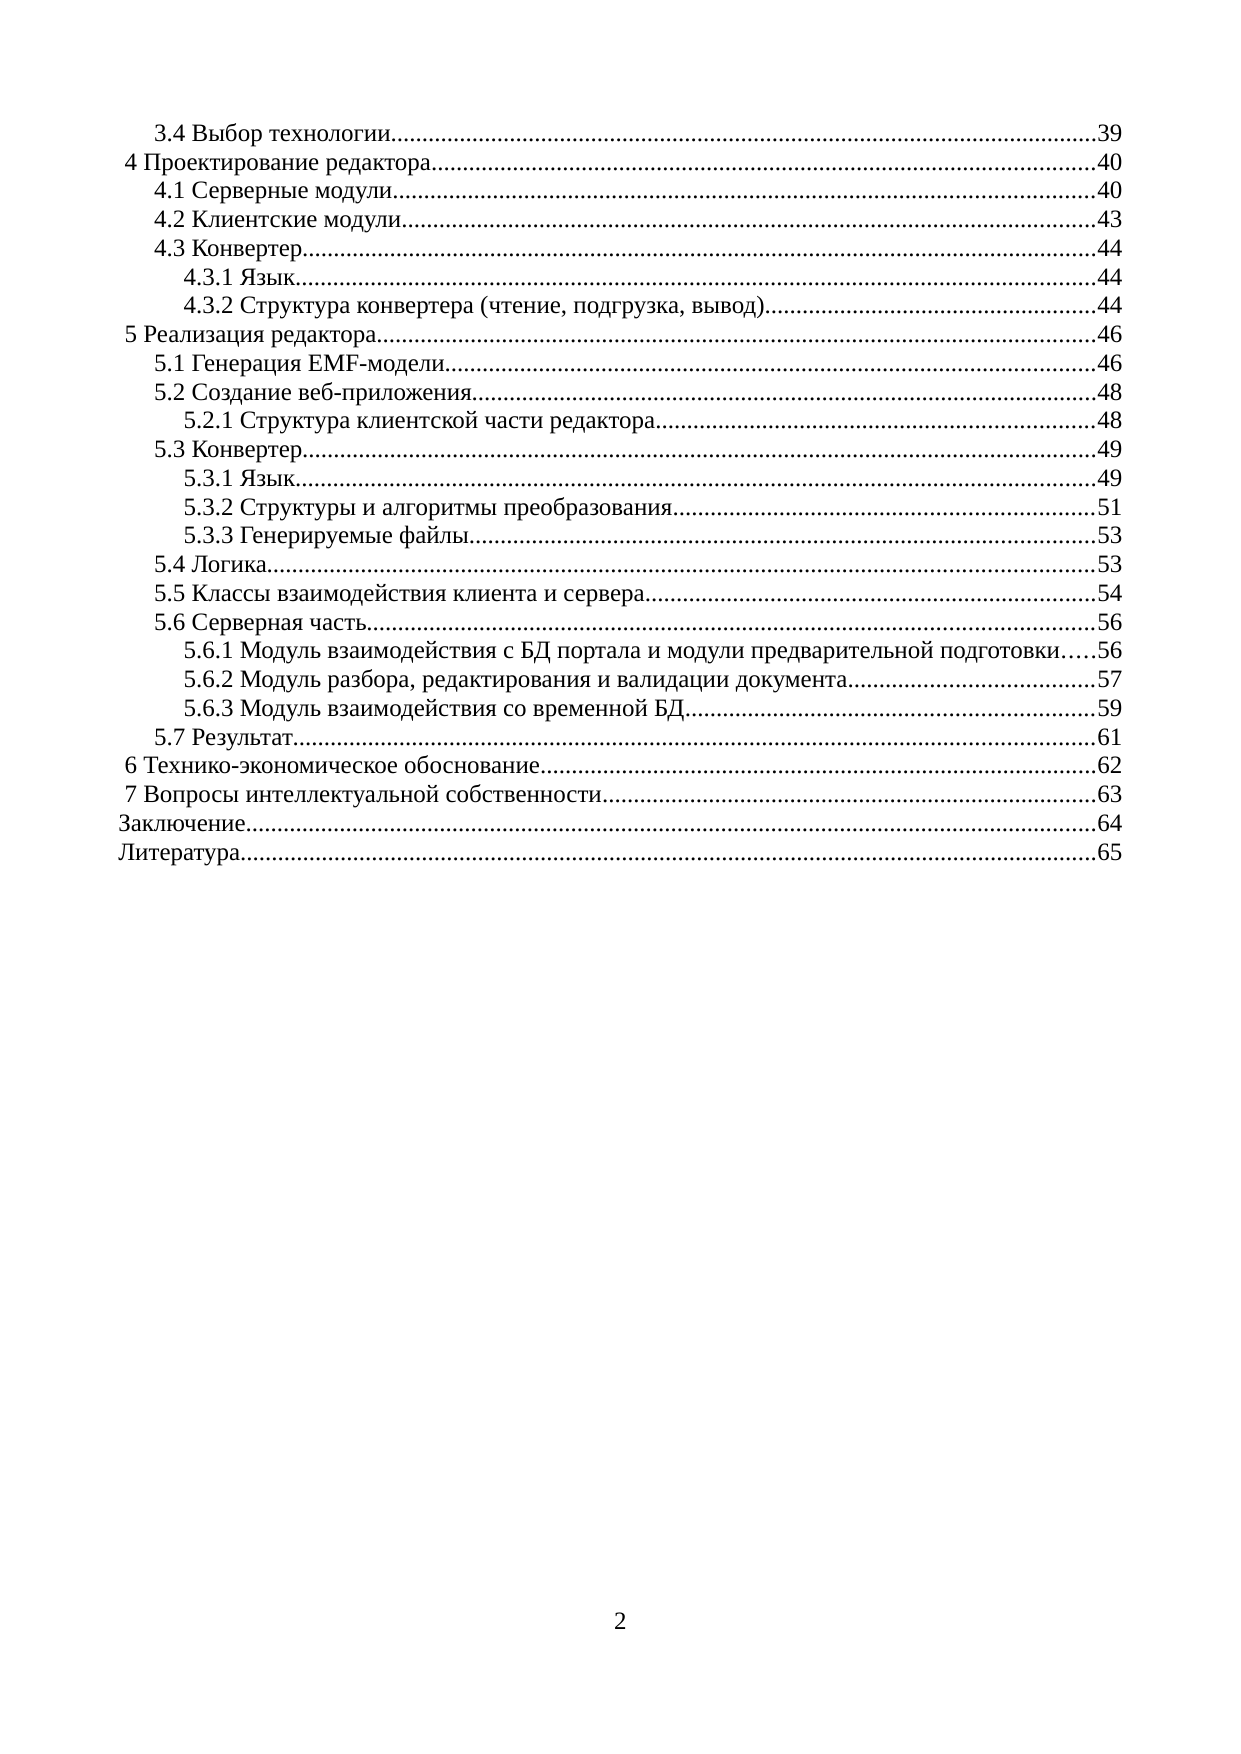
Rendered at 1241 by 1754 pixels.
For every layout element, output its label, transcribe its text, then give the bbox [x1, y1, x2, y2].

text 7 Вопросы интеллектуальной собственности 63 [118, 779, 1122, 808]
text 4.2 Клиентские модули 43 [148, 204, 1122, 233]
text Заключение 64 [118, 808, 1122, 837]
text 4.3 Конвертер 44 [148, 233, 1122, 262]
text 5.1 Генерация EMF-модели 46 [148, 348, 1122, 377]
text 5.2 Создание веб-приложения 48 [148, 377, 1122, 406]
text 5.4 Логика 53 [148, 549, 1122, 578]
text 5.3 Конвертер 49 [148, 434, 1122, 463]
text 5 Реализация редактора 46 [118, 319, 1122, 348]
text Литература 65 [118, 837, 1122, 866]
text 5.6.2 Модуль разбора, редактирования и валидации документа 57 [177, 664, 1122, 693]
text 5.7 Результат 61 [148, 722, 1122, 751]
text 4 Проектирование редактора 40 [118, 147, 1122, 176]
text 4.1 Серверные модули 40 [148, 176, 1122, 204]
text 6 Технико-экономическое обоснование 62 [118, 751, 1122, 779]
text 5.2.1 Структура клиентской части редактора 48 [177, 406, 1122, 434]
text 5.3.3 Генерируемые файлы 53 [177, 521, 1122, 549]
text 5.6.3 Модуль взаимодействия со временной БД 59 [177, 693, 1122, 722]
text 5.6.1 Модуль взаимодействия с БД портала и модули предварительной подготовки 56 [177, 636, 1122, 664]
text 5.3.2 Структуры и алгоритмы преобразования 51 [177, 492, 1122, 521]
text 5.3.1 Язык 49 [177, 463, 1122, 492]
text 5.5 Классы взаимодействия клиента и сервера 54 [148, 578, 1122, 607]
text 4.3.2 Структура конвертера (чтение, подгрузка, вывод) 44 [177, 291, 1122, 319]
text 5.6 Серверная часть 56 [148, 607, 1122, 636]
text 3.4 Выбор технологии 39 [148, 118, 1122, 147]
text 4.3.1 Язык 44 [177, 262, 1122, 291]
